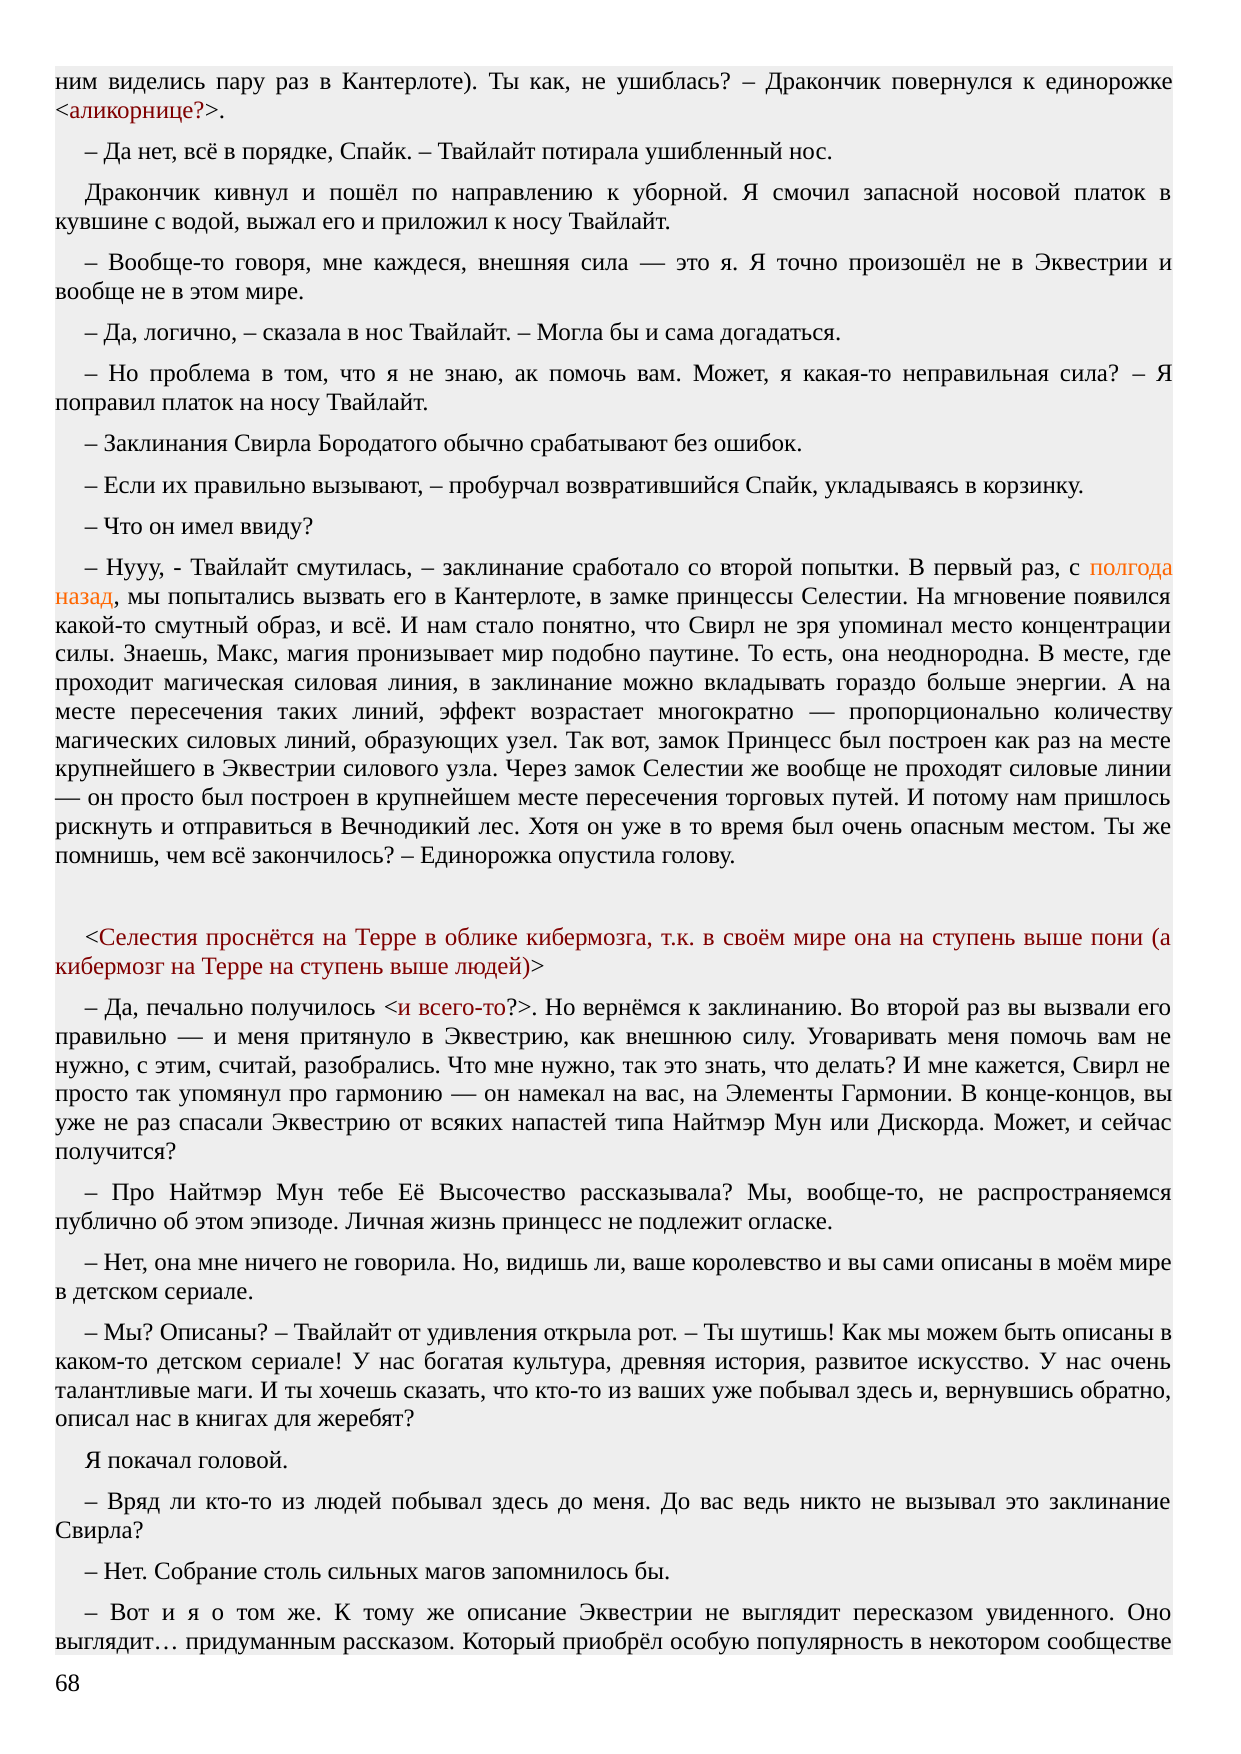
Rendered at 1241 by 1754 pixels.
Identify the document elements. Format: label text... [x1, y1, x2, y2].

text – Нет. Собрание столь сильных магов запомнилось бы. [55, 1556, 1173, 1585]
text – Но проблема в том, что я не знаю, ак помочь вам. Может, я какая-то неправильная сила? – Я поправил платок на носу Твайлайт. [55, 358, 1173, 416]
text – Мы? Описаны? – Твайлайт от удивления открыла рот. – Ты шутишь! Как мы можем быть описаны в каком-то детском сериале! У нас богатая культура, древняя история, развитое искусство. У нас очень талантливые маги. И ты хочешь сказать, что кто-то из ваших уже побывал здесь и, вернувшись обратно, описал нас в книгах для жеребят? [55, 1317, 1173, 1432]
text <Селестия проснётся на Терре в облике кибермозга, т.к. в своём мире она на ступень выше пони (а кибермозг на Терре на ступень выше людей)> [55, 922, 1173, 980]
text – Заклинания Свирла Бородатого обычно срабатывают без ошибок. [55, 428, 1173, 457]
text – Да нет, всё в порядке, Спайк. – Твайлайт потирала ушибленный нос. [55, 136, 1173, 165]
text Дракончик кивнул и пошёл по направлению к уборной. Я смочил запасной носовой платок в кувшине с водой, выжал его и приложил к носу Твайлайт. [55, 177, 1173, 235]
text Я покачал головой. [55, 1445, 1173, 1473]
text ним виделись пару раз в Кантерлоте). Ты как, не ушиблась? – Дракончик повернулся к единорожке <аликорнице?>. [55, 66, 1173, 123]
text – Вряд ли кто-то из людей побывал здесь до меня. До вас ведь никто не вызывал это заклинание Свирла? [55, 1486, 1173, 1543]
text – Вообще-то говоря, мне каждеся, внешняя сила — это я. Я точно произошёл не в Эквестрии и вообще не в этом мире. [55, 247, 1173, 305]
text – Что он имел ввиду? [55, 511, 1173, 540]
text – Если их правильно вызывают, – пробурчал возвратившийся Спайк, укладываясь в корзинку. [55, 470, 1173, 498]
text – Нууу, - Твайлайт смутилась, – заклинание сработало со второй попытки. В первый раз, с полгода назад, мы попытались вызвать его в Кантерлоте, в замке принцессы Селестии. На мгновение появился какой-то смутный образ, и всё. И нам стало понятно, что Свирл не зря упоминал место концентрации силы. Знаешь, Макс, магия пронизывает мир подобно паутине. То есть, она неоднородна. В месте, где проходит магическая силовая линия, в заклинание можно вкладывать гораздо больше энергии. А на месте пересечения таких линий, эффект возрастает многократно — пропорционально количеству магических силовых линий, образующих узел. Так вот, замок Принцесс был построен как раз на месте крупнейшего в Эквестрии силового узла. Через замок Селестии же вообще не проходят силовые линии — он просто был построен в крупнейшем месте пересечения торговых путей. И потому нам пришлось рискнуть и отправиться в Вечнодикий лес. Хотя он уже в то время был очень опасным местом. Ты же помнишь, чем всё закончилось? – Единорожка опустила голову. [55, 552, 1173, 868]
text – Да, логично, – сказала в нос Твайлайт. – Могла бы и сама догадаться. [55, 317, 1173, 346]
text – Вот и я о том же. К тому же описание Эквестрии не выглядит пересказом увиденного. Оно выглядит… придуманным рассказом. Который приобрёл особую популярность в некотором сообществе [55, 1597, 1173, 1655]
text – Да, печально получилось <и всего-то?>. Но вернёмся к заклинанию. Во второй раз вы вызвали его правильно — и меня притянуло в Эквестрию, как внешнюю силу. Уговаривать меня помочь вам не нужно, с этим, считай, разобрались. Что мне нужно, так это знать, что делать? И мне кажется, Свирл не просто так упомянул про гармонию — он намекал на вас, на Элементы Гармонии. В конце-концов, вы уже не раз спасали Эквестрию от всяких напастей типа Найтмэр Мун или Дискорда. Может, и сейчас получится? [55, 992, 1173, 1165]
text – Нет, она мне ничего не говорила. Но, видишь ли, ваше королевство и вы сами описаны в моём мире в детском сериале. [55, 1247, 1173, 1305]
text – Про Найтмэр Мун тебе Её Высочество рассказывала? Мы, вообще-то, не распространяемся публично об этом эпизоде. Личная жизнь принцесс не подлежит огласке. [55, 1177, 1173, 1235]
